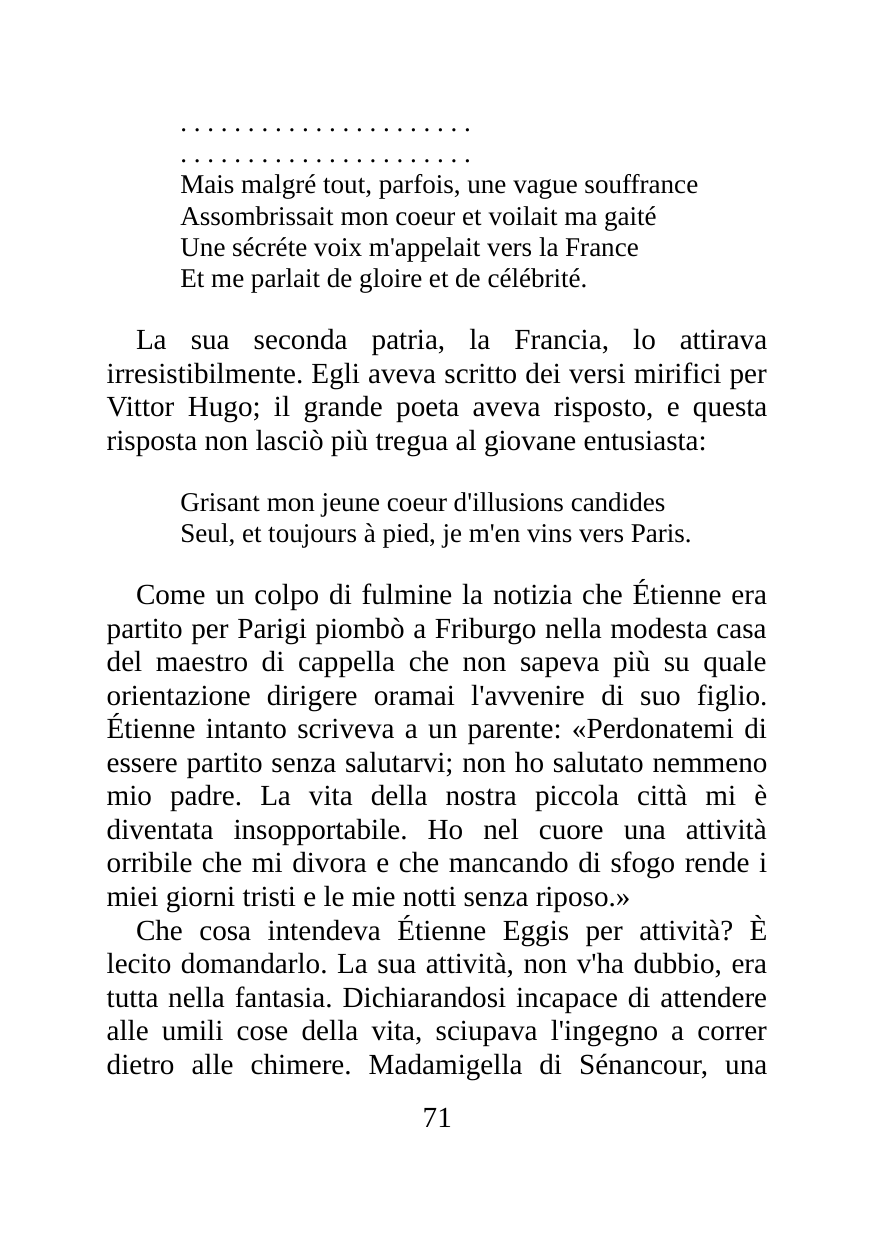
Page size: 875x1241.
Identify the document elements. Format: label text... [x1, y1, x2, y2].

text . . . . . . . . . . . . . . . . . . . . . . [106, 106, 768, 137]
text Mais malgré tout, parfois, une vague souffrance [106, 169, 768, 200]
text . . . . . . . . . . . . . . . . . . . . . . [106, 137, 768, 169]
text Une sécréte voix m'appelait vers la France [106, 231, 768, 262]
text Et me parlait de gloire et de célébrité. [106, 262, 768, 293]
text La sua seconda patria, la Francia, lo attirava irresistibilmente. Egli aveva scritto dei versi mirifici per Vittor Hugo; il grande poeta aveva risposto, e questa risposta non lasciò più tregua al giovane entusiasta: [106, 322, 768, 457]
text Che cosa intendeva Étienne Eggis per attività? È lecito domandarlo. La sua attività, non v'ha dubbio, era tutta nella fantasia. Dichiarandosi incapace di attendere alle umili cose della vita, sciupava l'ingegno a correr dietro alle chimere. Madamigella di Sénancour, una [106, 913, 768, 1080]
text Seul, et toujours à pied, je m'en vins vers Paris. [106, 517, 768, 548]
text Grisant mon jeune coeur d'illusions candides [106, 486, 768, 517]
text Come un colpo di fulmine la notizia che Étienne era partito per Parigi piombò a Friburgo nella modesta casa del maestro di cappella che non sapeva più su quale orientazione dirigere oramai l'avvenire di suo figlio. Étienne intanto scriveva a un parente: «Perdonatemi di essere partito senza salutarvi; non ho salutato nemmeno mio padre. La vita della nostra piccola città mi è diventata insopportabile. Ho nel cuore una attività orribile che mi divora e che mancando di sfogo rende i miei giorni tristi e le mie notti senza riposo.» [106, 577, 768, 913]
text Assombrissait mon coeur et voilait ma gaité [106, 200, 768, 231]
